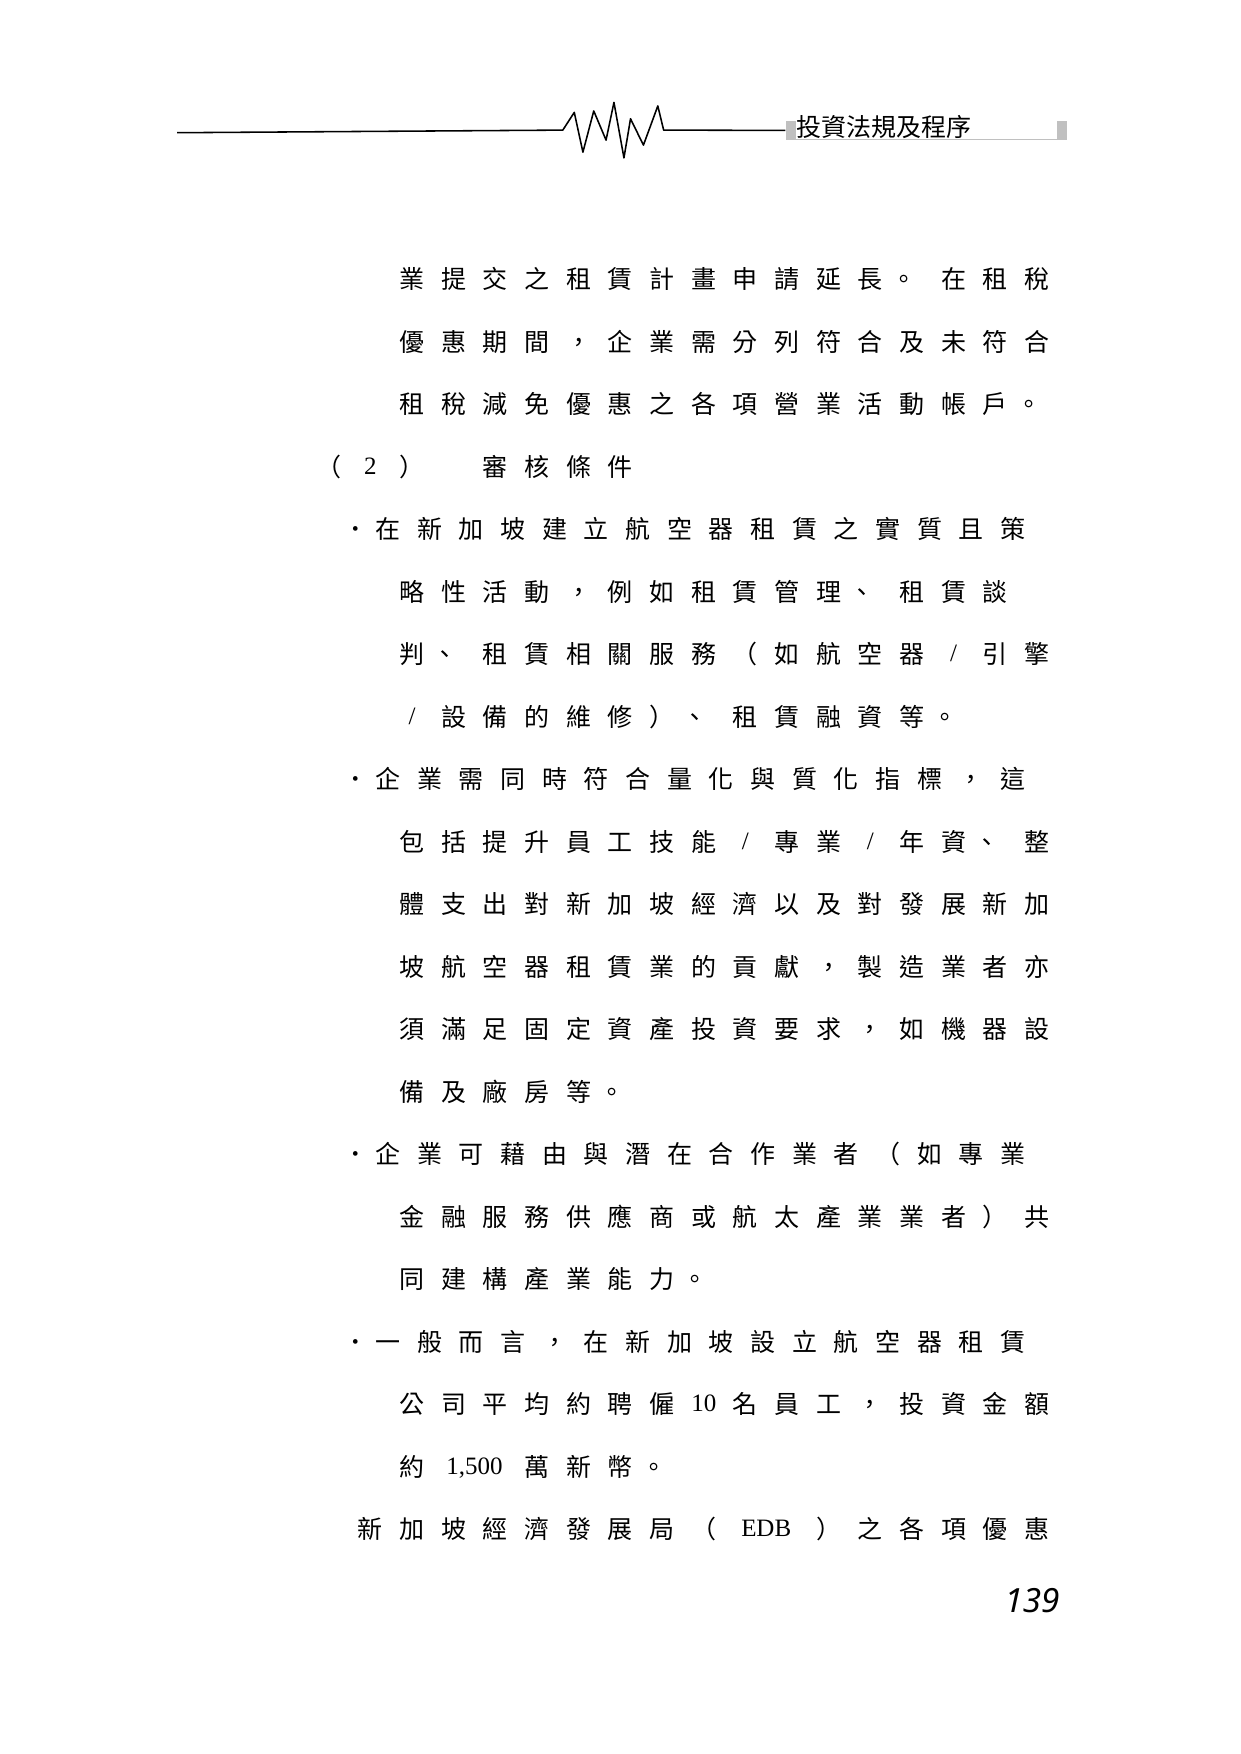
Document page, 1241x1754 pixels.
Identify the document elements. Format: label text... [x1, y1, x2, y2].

text ˙ 企業可藉由與潛在合作業者（如專業金融服務供應商或航太產業業者）共同建構產業能力。 [330, 1111, 1058, 1299]
text 新加坡經濟發展局（EDB）之各項優惠 [281, 1486, 1058, 1549]
text ˙ 在新加坡建立航空器租賃之實質且策略性活動，例如租賃管理、租賃談判、租賃相關服務（如航空器/引擎/設備的維修）、租賃融資等。 [330, 486, 1058, 736]
text （2） 審核條件 [306, 424, 1058, 486]
text ˙ 企業需同時符合量化與質化指標，這包括提升員工技能/專業/年資、整體支出對新加坡經濟以及對發展新加坡航空器租賃業的貢獻，製造業者亦須滿足固定資產投資要求，如機器設備及廠房等。 [330, 736, 1058, 1111]
text 業提交之租賃計畫申請延長。在租稅優惠期間，企業需分列符合及未符合租稅減免優惠之各項營業活動帳戶。 [306, 236, 1058, 424]
text ˙ 一般而言，在新加坡設立航空器租賃公司平均約聘僱10名員工，投資金額約1,500萬新幣。 [330, 1299, 1058, 1486]
